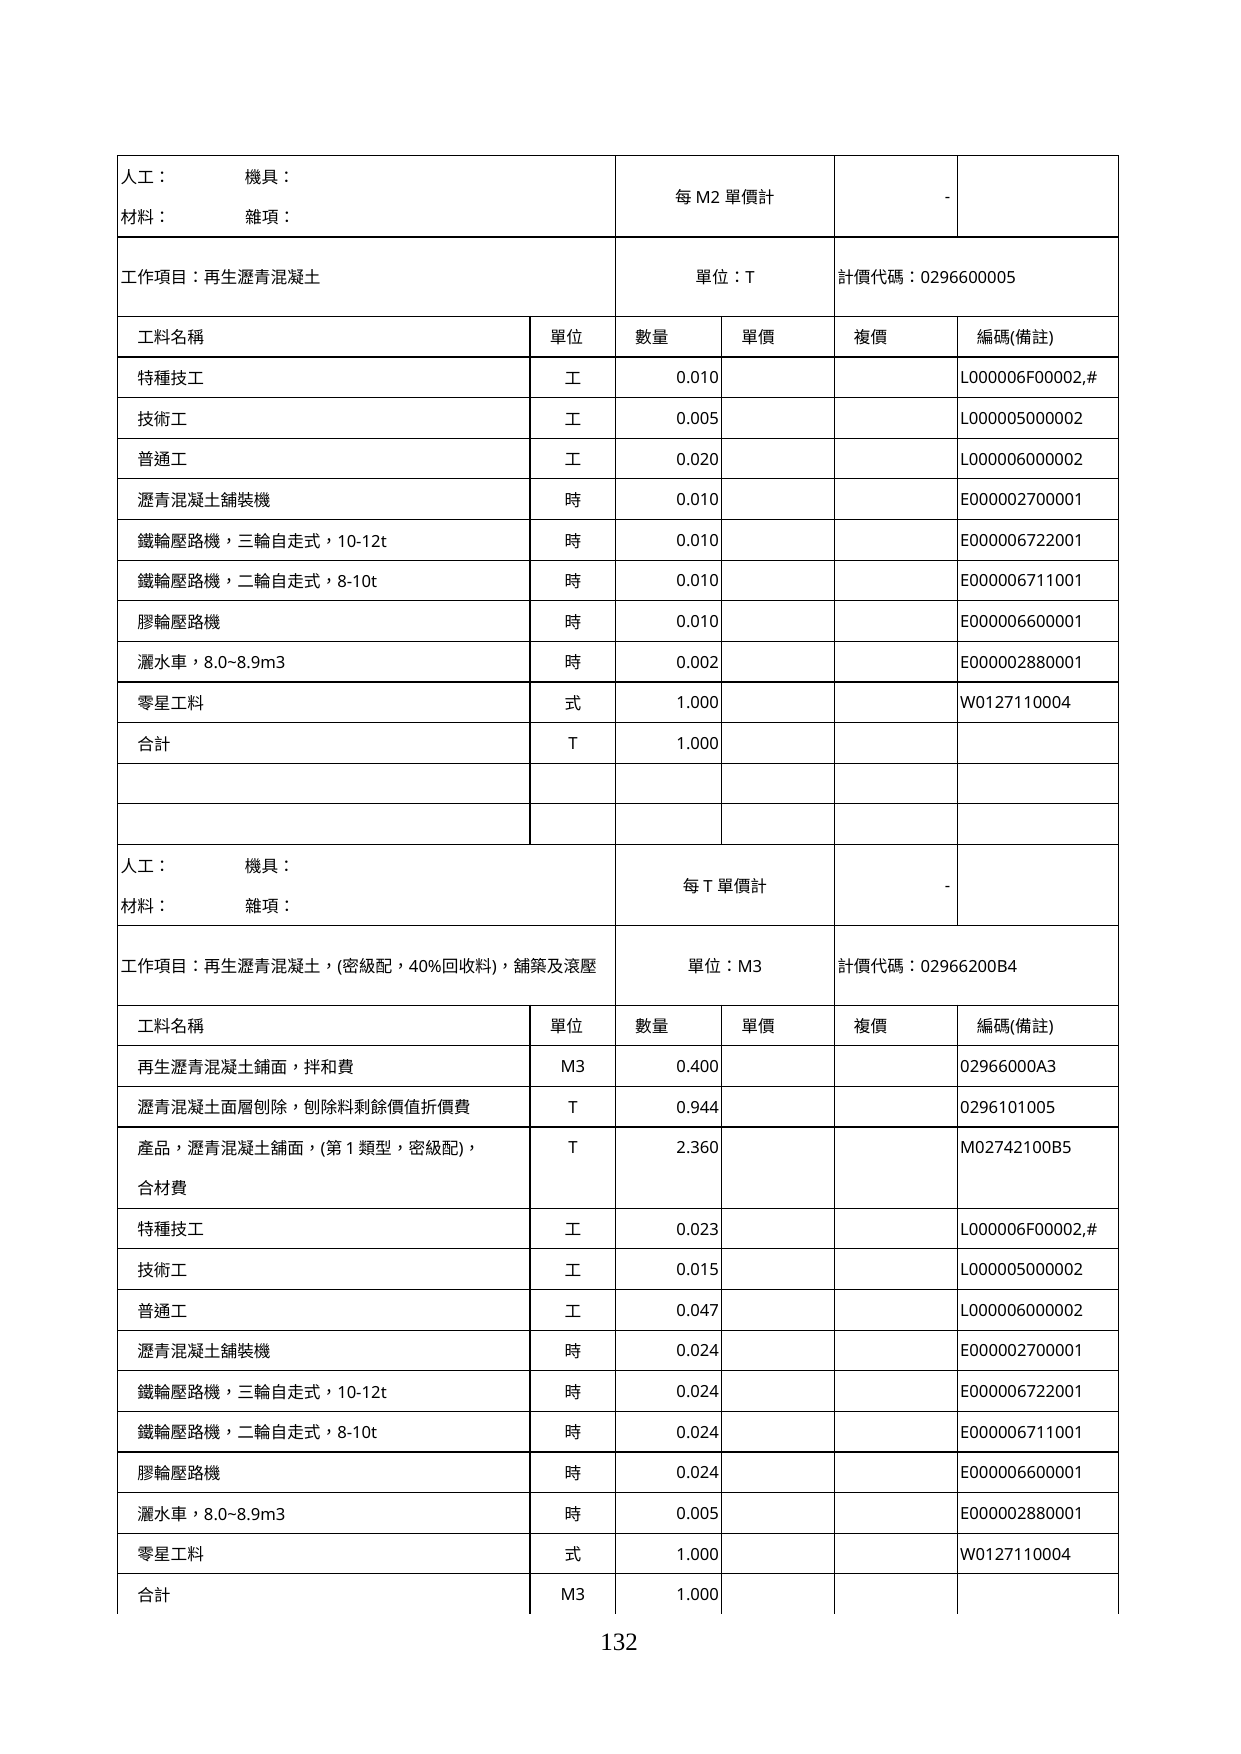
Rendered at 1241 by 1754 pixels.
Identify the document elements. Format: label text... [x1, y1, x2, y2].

table_cell 0.400 [616, 1046, 721, 1086]
table_cell 時 [531, 642, 615, 681]
table_cell 人工： 機具： [118, 845, 615, 884]
table_cell [835, 398, 957, 438]
table_cell 數量 [616, 1006, 721, 1045]
table_cell 1.000 [616, 1534, 721, 1573]
table_cell 1.000 [616, 723, 721, 763]
table_cell [531, 764, 615, 803]
table_cell 複價 [835, 1006, 957, 1045]
table_cell 單價 [722, 317, 834, 356]
table_cell 0.010 [616, 520, 721, 559]
table_cell 鐵輪壓路機，二輪自走式，8-10t [118, 1412, 529, 1451]
table_cell E000002700001 [958, 479, 1118, 519]
table_cell 膠輪壓路機 [118, 601, 529, 641]
table_cell [835, 1412, 957, 1451]
table_cell M3 [531, 1046, 615, 1086]
table_cell [616, 1167, 721, 1208]
table_cell T [531, 1128, 615, 1167]
table_cell 特種技工 [118, 1209, 529, 1248]
table_cell 零星工料 [118, 683, 529, 722]
table_cell [722, 1087, 834, 1126]
table_cell [722, 479, 834, 519]
table_cell [835, 1371, 957, 1411]
table_cell [835, 1331, 957, 1370]
table_cell 每 M2 單價計 [616, 156, 834, 236]
table_cell [958, 156, 1118, 236]
table_cell 工 [531, 439, 615, 478]
table_cell [835, 683, 957, 722]
table_cell 編碼(備註) [958, 317, 1118, 356]
table_cell [835, 439, 957, 478]
table_cell [722, 1534, 834, 1573]
table_cell [835, 561, 957, 600]
table_cell 0.047 [616, 1290, 721, 1329]
table_cell 計價代碼：02966200B4 [835, 926, 1118, 1004]
table_cell [835, 520, 957, 559]
table_cell E000006600001 [958, 601, 1118, 641]
table_cell 工 [531, 398, 615, 438]
table_cell 數量 [616, 317, 721, 356]
table_cell 技術工 [118, 398, 529, 438]
table_cell 時 [531, 1493, 615, 1533]
table_cell 0.010 [616, 561, 721, 600]
table_cell 工 [531, 358, 615, 397]
table_cell 合計 [118, 1574, 529, 1614]
table_cell 工 [531, 1290, 615, 1329]
table_cell [118, 804, 529, 844]
table_cell [722, 1453, 834, 1492]
table_cell [958, 804, 1118, 844]
table_cell 時 [531, 561, 615, 600]
table_cell 鐵輪壓路機，二輪自走式，8-10t [118, 561, 529, 600]
table_cell [835, 804, 957, 844]
table_cell 複價 [835, 317, 957, 356]
table_cell 單價 [722, 1006, 834, 1045]
table_cell [531, 804, 615, 844]
table_cell 0.010 [616, 479, 721, 519]
table_cell [722, 804, 834, 844]
table_cell 0.010 [616, 601, 721, 641]
table_cell E000006711001 [958, 1412, 1118, 1451]
table_cell E000002700001 [958, 1331, 1118, 1370]
table_cell M02742100B5 [958, 1128, 1118, 1167]
table_cell [118, 764, 529, 803]
table_cell 0.005 [616, 1493, 721, 1533]
table_cell 瀝青混凝土舖裝機 [118, 479, 529, 519]
table_cell [958, 723, 1118, 763]
table_cell [835, 642, 957, 681]
table_cell E000006722001 [958, 1371, 1118, 1411]
table_cell [835, 1087, 957, 1126]
table_cell T [531, 723, 615, 763]
table_cell L000006F00002,# [958, 358, 1118, 397]
table_cell - [835, 156, 957, 236]
table_cell [616, 804, 721, 844]
table_cell [722, 642, 834, 681]
table_cell [722, 561, 834, 600]
table_cell 膠輪壓路機 [118, 1453, 529, 1492]
table_cell L000005000002 [958, 398, 1118, 438]
table_cell 工料名稱 [118, 317, 529, 356]
table_cell E000006600001 [958, 1453, 1118, 1492]
table_cell [616, 764, 721, 803]
table_cell 0.010 [616, 358, 721, 397]
table_cell E000002880001 [958, 642, 1118, 681]
table_cell [722, 1046, 834, 1086]
table_cell [722, 358, 834, 397]
table_cell M3 [531, 1574, 615, 1614]
table_cell L000006F00002,# [958, 1209, 1118, 1248]
table_cell [722, 601, 834, 641]
table_cell 0.015 [616, 1249, 721, 1289]
table_cell [835, 1493, 957, 1533]
table_cell 特種技工 [118, 358, 529, 397]
table_cell [722, 520, 834, 559]
table_cell [722, 1331, 834, 1370]
table_cell [958, 1167, 1118, 1208]
table_cell 瀝青混凝土舖裝機 [118, 1331, 529, 1370]
table_cell [722, 764, 834, 803]
table_cell 時 [531, 520, 615, 559]
table_cell 0.023 [616, 1209, 721, 1248]
table_cell 單位 [531, 1006, 615, 1045]
table_cell 0.024 [616, 1331, 721, 1370]
table_cell 工 [531, 1249, 615, 1289]
table_cell 普通工 [118, 439, 529, 478]
table_cell 鐵輪壓路機，三輪自走式，10-12t [118, 1371, 529, 1411]
table_cell [835, 1290, 957, 1329]
table_cell [722, 1249, 834, 1289]
table_cell 0.002 [616, 642, 721, 681]
table_cell 0.944 [616, 1087, 721, 1126]
table_cell W0127110004 [958, 1534, 1118, 1573]
table_cell 0.024 [616, 1412, 721, 1451]
table_cell [835, 601, 957, 641]
table_cell 計價代碼：0296600005 [835, 238, 1118, 316]
table_cell 式 [531, 1534, 615, 1573]
table_cell 人工： 機具： [118, 156, 615, 196]
table_cell 材料： 雜項： [118, 885, 615, 925]
table_cell 工料名稱 [118, 1006, 529, 1045]
table_cell [958, 845, 1118, 925]
table_cell [531, 1167, 615, 1208]
table_cell [722, 1371, 834, 1411]
table_cell [835, 1209, 957, 1248]
table_cell 0296101005 [958, 1087, 1118, 1126]
table_cell [722, 1412, 834, 1451]
table_cell 合材費 [118, 1167, 529, 1208]
table_cell [835, 479, 957, 519]
table_cell 時 [531, 479, 615, 519]
table_cell 單位：M3 [616, 926, 834, 1004]
table_cell 再生瀝青混凝土鋪面，拌和費 [118, 1046, 529, 1086]
table_cell T [531, 1087, 615, 1126]
table_cell 灑水車，8.0~8.9m3 [118, 642, 529, 681]
table_cell 1.000 [616, 1574, 721, 1614]
table_cell [722, 723, 834, 763]
table_cell 瀝青混凝土面層刨除，刨除料剩餘價值折價費 [118, 1087, 529, 1126]
table_cell 0.024 [616, 1453, 721, 1492]
table_cell 工 [531, 1209, 615, 1248]
table_cell - [835, 845, 957, 925]
table_cell 2.360 [616, 1128, 721, 1167]
table_cell W0127110004 [958, 683, 1118, 722]
table_cell [835, 1574, 957, 1614]
table_cell 單位 [531, 317, 615, 356]
table_cell [722, 439, 834, 478]
table_cell 技術工 [118, 1249, 529, 1289]
table_cell 編碼(備註) [958, 1006, 1118, 1045]
table_cell 鐵輪壓路機，三輪自走式，10-12t [118, 520, 529, 559]
table_cell [958, 764, 1118, 803]
table_cell [835, 764, 957, 803]
table_cell [722, 683, 834, 722]
table_cell 每 T 單價計 [616, 845, 834, 925]
table_cell 0.024 [616, 1371, 721, 1411]
table_cell E000002880001 [958, 1493, 1118, 1533]
table_cell E000006711001 [958, 561, 1118, 600]
table_cell [722, 1167, 834, 1208]
table_cell 時 [531, 1371, 615, 1411]
table_cell 灑水車，8.0~8.9m3 [118, 1493, 529, 1533]
table_cell [835, 1249, 957, 1289]
table_cell 材料： 雜項： [118, 196, 615, 236]
table_cell 式 [531, 683, 615, 722]
table_cell [722, 398, 834, 438]
table_cell E000006722001 [958, 520, 1118, 559]
table_cell 普通工 [118, 1290, 529, 1329]
table_cell [722, 1493, 834, 1533]
table_cell [835, 1128, 957, 1167]
table_cell [722, 1290, 834, 1329]
table_cell 時 [531, 1331, 615, 1370]
table_cell 工作項目：再生瀝青混凝土 [118, 238, 615, 316]
table_cell [835, 723, 957, 763]
table_cell [722, 1209, 834, 1248]
table_cell L000006000002 [958, 1290, 1118, 1329]
table_cell 時 [531, 1412, 615, 1451]
table_cell 02966000A3 [958, 1046, 1118, 1086]
table_cell [835, 1167, 957, 1208]
table_cell [835, 1046, 957, 1086]
table_cell 0.005 [616, 398, 721, 438]
table_cell 產品，瀝青混凝土舖面，(第1類型，密級配)， [118, 1128, 529, 1167]
table_cell 時 [531, 601, 615, 641]
table_cell 工作項目：再生瀝青混凝土，(密級配，40%回收料)，舖築及滾壓 [118, 926, 615, 1004]
table_cell L000006000002 [958, 439, 1118, 478]
table_cell [958, 1574, 1118, 1614]
table_cell 時 [531, 1453, 615, 1492]
table_cell 零星工料 [118, 1534, 529, 1573]
table_cell [835, 1534, 957, 1573]
table_cell 0.020 [616, 439, 721, 478]
table_cell [722, 1574, 834, 1614]
table_cell 單位：T [616, 238, 834, 316]
table_cell [835, 1453, 957, 1492]
table_cell [835, 358, 957, 397]
table_cell 合計 [118, 723, 529, 763]
table_cell 1.000 [616, 683, 721, 722]
table_cell [722, 1128, 834, 1167]
table_cell L000005000002 [958, 1249, 1118, 1289]
